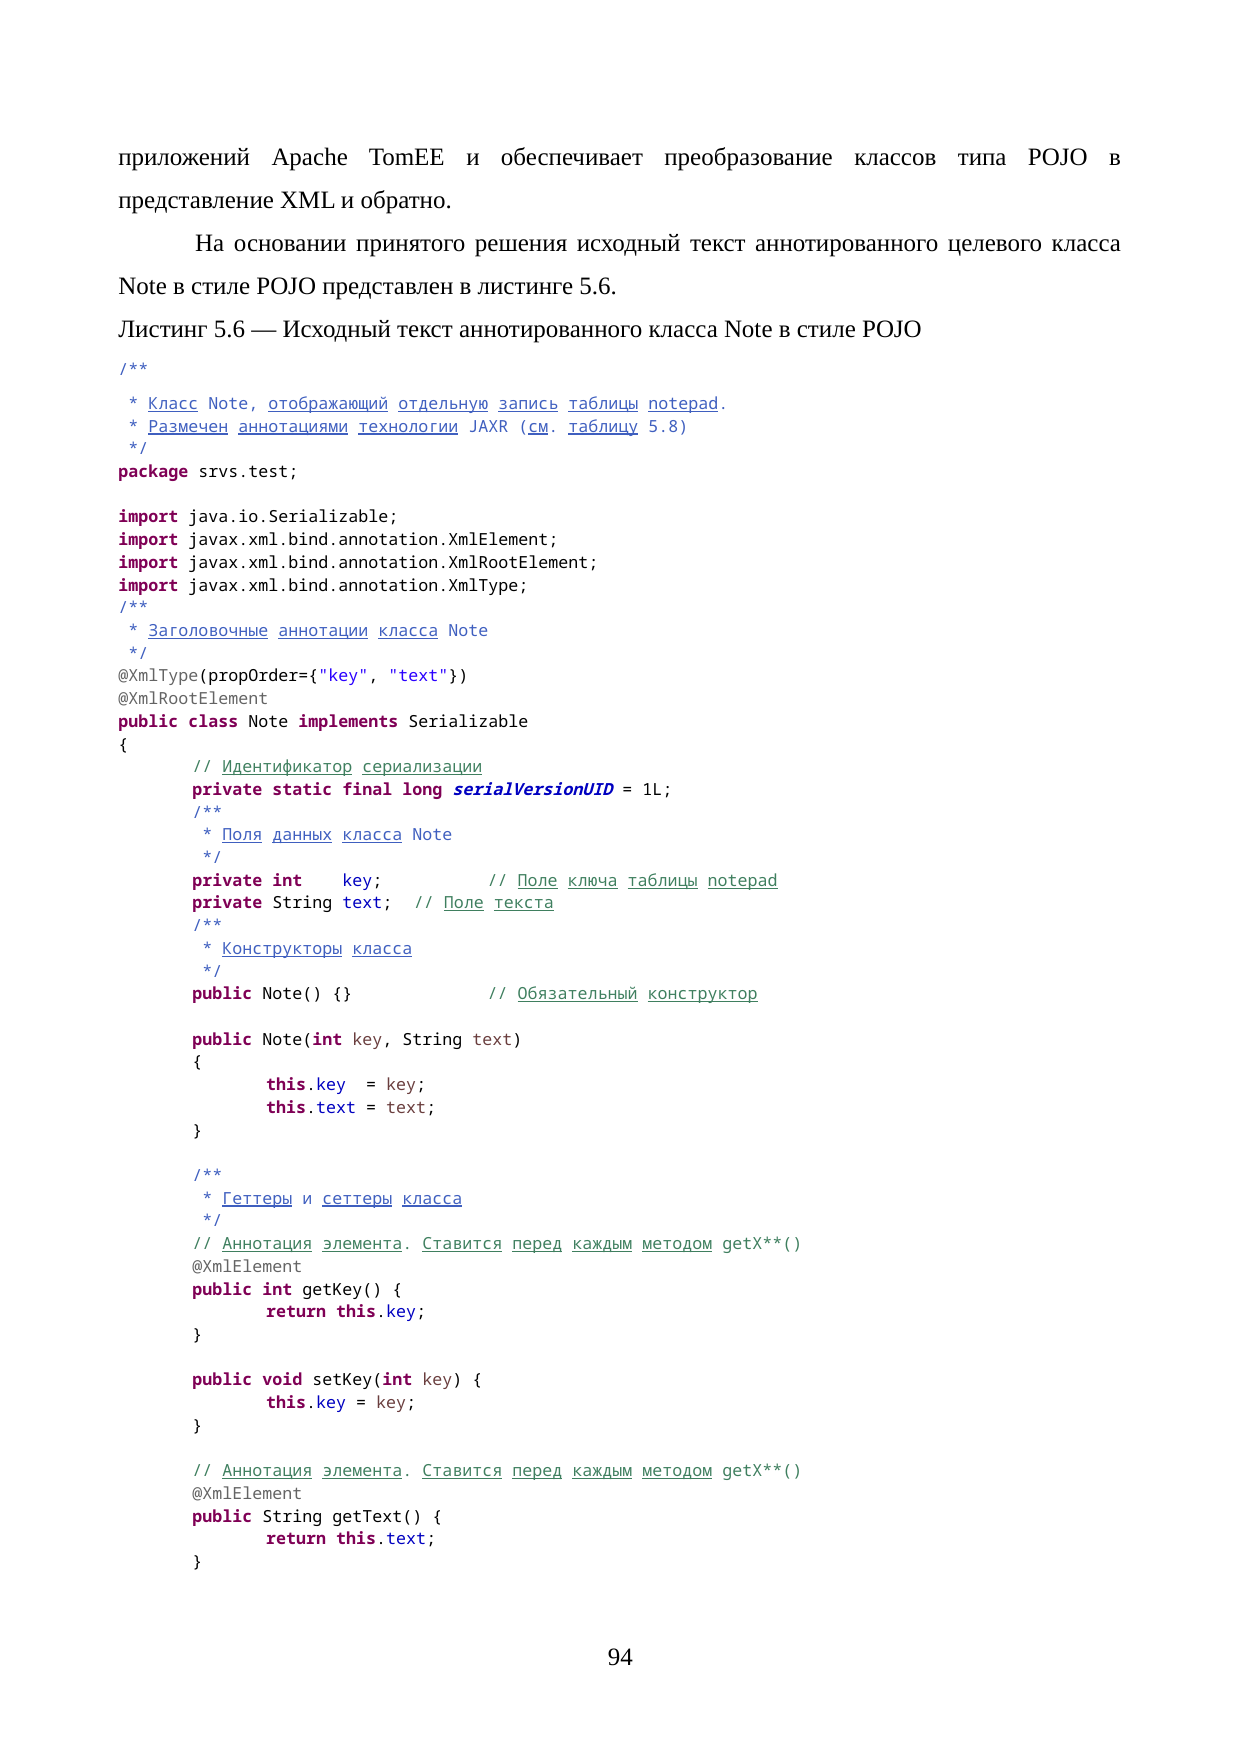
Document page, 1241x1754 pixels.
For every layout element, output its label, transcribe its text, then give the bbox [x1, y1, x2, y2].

text this.key = key; [118, 1391, 1122, 1413]
text приложений Apache TomEE и обеспечивает преобразование классов типа POJO в представление XML и обратно. [118, 142, 1122, 214]
text public void setKey(int key) { [118, 1368, 1122, 1391]
text return this.key; [118, 1300, 1122, 1322]
text @XmlRootElement [118, 687, 1122, 709]
text private int key; // Поле ключа таблицы notepad [118, 868, 1122, 891]
text На основании принятого решения исходный текст аннотированного целевого класса Note в стиле POJO представлен в листинге 5.6. [118, 228, 1122, 300]
text Листинг 5.6 — Исходный текст аннотированного класса Note в стиле POJO [118, 314, 1122, 343]
text * Поля данных класса Note [118, 823, 1122, 846]
text this.key = key; [118, 1073, 1122, 1095]
text public String getText() { [118, 1504, 1122, 1527]
text */ [118, 641, 1122, 664]
text this.text = text; [118, 1095, 1122, 1118]
text * Геттеры и сеттеры класса [118, 1186, 1122, 1209]
text */ [118, 846, 1122, 868]
text import java.io.Serializable; [118, 505, 1122, 528]
text import javax.xml.bind.annotation.XmlType; [118, 573, 1122, 596]
text public Note() {} // Обязательный конструктор [118, 982, 1122, 1004]
text } [118, 1322, 1122, 1345]
text public int getKey() { [118, 1277, 1122, 1300]
text /** [118, 596, 1122, 618]
text /** [118, 914, 1122, 936]
text */ [118, 959, 1122, 982]
text { [118, 732, 1122, 755]
text } [118, 1118, 1122, 1141]
text @XmlElement [118, 1481, 1122, 1504]
text package srvs.test; [118, 459, 1122, 482]
text return this.text; [118, 1527, 1122, 1549]
text /** [118, 357, 1122, 380]
text /** [118, 1163, 1122, 1186]
text import javax.xml.bind.annotation.XmlElement; [118, 528, 1122, 550]
text private static final long serialVersionUID = 1L; [118, 777, 1122, 800]
text * Заголовочные аннотации класса Note [118, 618, 1122, 641]
text // Идентификатор сериализации [118, 755, 1122, 777]
text * Конструкторы класса [118, 936, 1122, 959]
text */ [118, 1209, 1122, 1232]
text @XmlElement [118, 1254, 1122, 1277]
text import javax.xml.bind.annotation.XmlRootElement; [118, 550, 1122, 573]
text // Аннотация элемента. Ставится перед каждым методом getX**() [118, 1232, 1122, 1254]
text * Размечен аннотациями технологии JAXR (см. таблицу 5.8) [118, 414, 1122, 437]
text /** [118, 800, 1122, 823]
text // Аннотация элемента. Ставится перед каждым методом getX**() [118, 1459, 1122, 1481]
text public Note(int key, String text) [118, 1027, 1122, 1050]
text } [118, 1549, 1122, 1572]
text @XmlType(propOrder={"key", "text"}) [118, 664, 1122, 687]
text * Класс Note, отображающий отдельную запись таблицы notepad. [118, 391, 1122, 414]
text } [118, 1413, 1122, 1436]
text { [118, 1050, 1122, 1073]
text public class Note implements Serializable [118, 709, 1122, 732]
text private String text; // Поле текста [118, 891, 1122, 914]
text */ [118, 437, 1122, 459]
